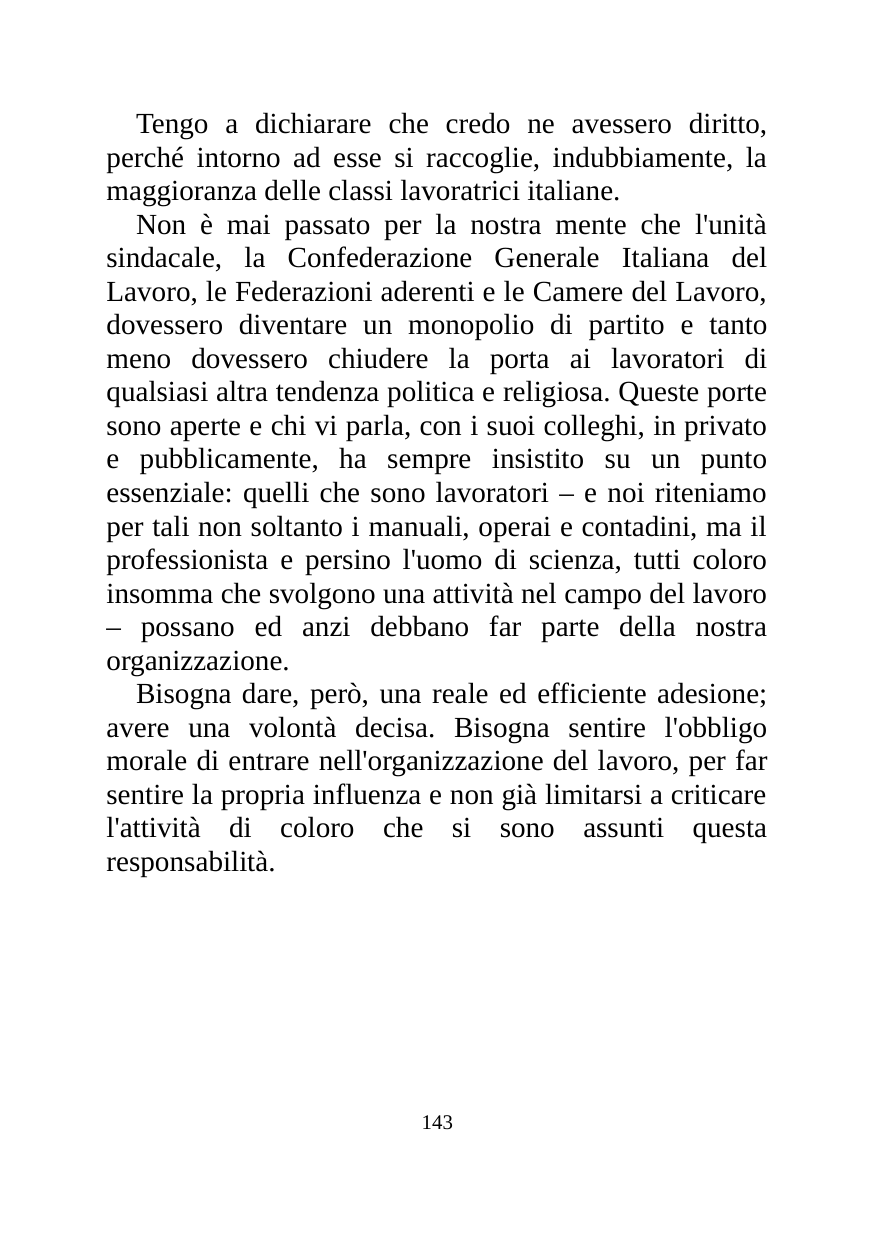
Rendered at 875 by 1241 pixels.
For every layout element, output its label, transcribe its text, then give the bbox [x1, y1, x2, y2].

text Tengo a dichiarare che credo ne avessero diritto, perché intorno ad esse si raccoglie, indubbiamente, la maggioranza delle classi lavoratrici italiane. [106, 106, 768, 207]
text Bisogna dare, però, una reale ed efficiente adesione; avere una volontà decisa. Bisogna sentire l'obbligo morale di entrare nell'organizzazione del lavoro, per far sentire la propria influenza e non già limitarsi a criticare l'attività di coloro che si sono assunti questa responsabilità. [106, 676, 768, 878]
text Non è mai passato per la nostra mente che l'unità sindacale, la Confederazione Generale Italiana del Lavoro, le Federazioni aderenti e le Camere del Lavoro, dovessero diventare un monopolio di partito e tanto meno dovessero chiudere la porta ai lavoratori di qualsiasi altra tendenza politica e religiosa. Queste porte sono aperte e chi vi parla, con i suoi colleghi, in privato e pubblicamente, ha sempre insistito su un punto essenziale: quelli che sono lavoratori – e noi riteniamo per tali non soltanto i manuali, operai e contadini, ma il professionista e persino l'uomo di scienza, tutti coloro insomma che svolgono una attività nel campo del lavoro – possano ed anzi debbano far parte della nostra organizzazione. [106, 207, 768, 676]
